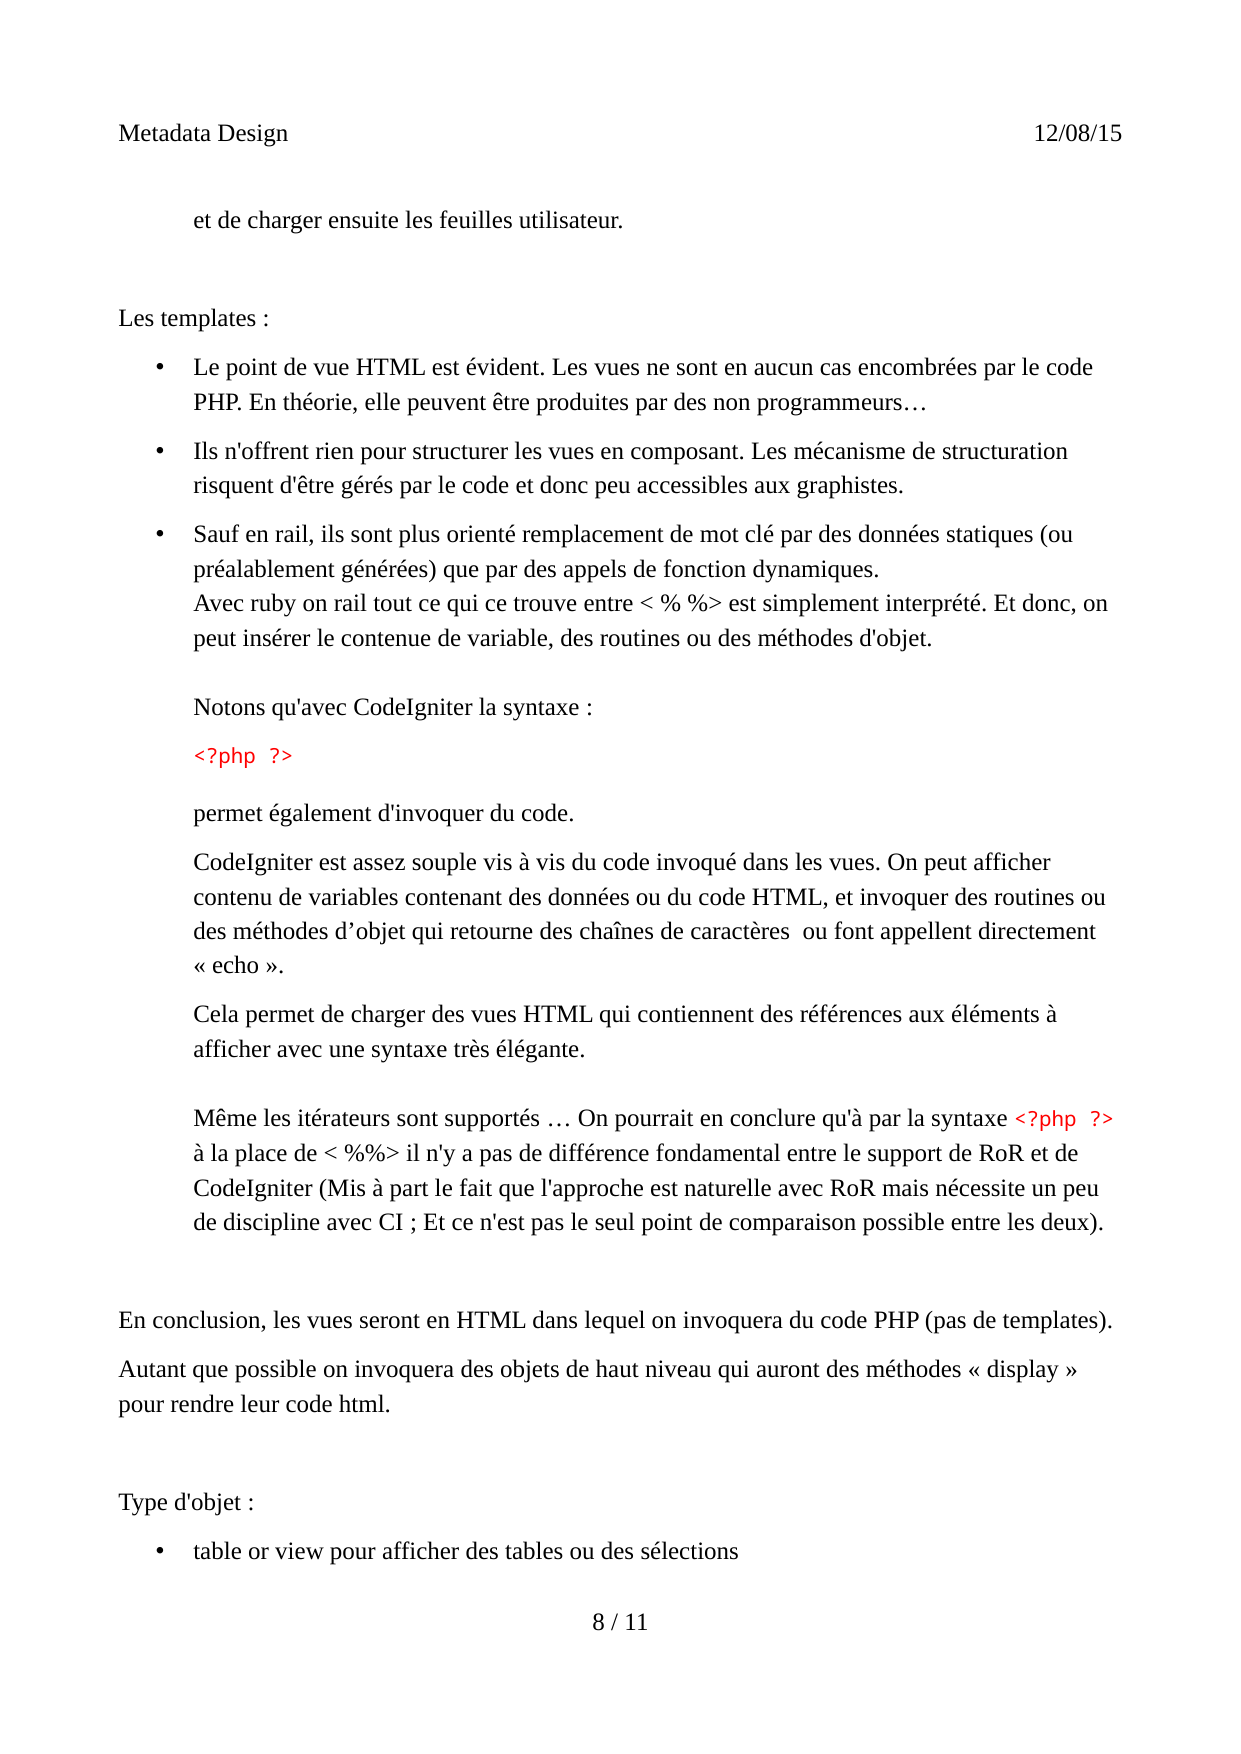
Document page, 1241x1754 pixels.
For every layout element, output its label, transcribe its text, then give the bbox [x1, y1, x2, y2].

text En conclusion, les vues seront en HTML dans lequel on invoquera du code PHP (pas de templates). [118, 1305, 1122, 1334]
text Type d'objet : [118, 1487, 1122, 1516]
list Sauf en rail, ils sont plus orienté remplacement de mot clé par des données statiques (ou préalablement générées) que par des appels de fonction dynamiques. Avec ruby on rail tout ce qui ce trouve entre < % %> est simplement interprété. Et donc, on peut insérer le contenue de variable, des routines ou des méthodes d'objet. Notons qu'avec CodeIgniter la syntaxe : [156, 519, 1122, 721]
text Les templates : [118, 303, 1122, 332]
list Cela permet de charger des vues HTML qui contiennent des références aux éléments à afficher avec une syntaxe très élégante. Même les itérateurs sont supportés … On pourrait en conclure qu'à par la syntaxe <?php ?> à la place de < %%> il n'y a pas de différence fondamental entre le support de RoR et de CodeIgniter (Mis à part le fait que l'approche est naturelle avec RoR mais nécessite un peu de discipline avec CI ; Et ce n'est pas le seul point de comparaison possible entre les deux). [156, 999, 1122, 1236]
list et de charger ensuite les feuilles utilisateur. [156, 205, 1122, 234]
list <?php ?> [156, 741, 1122, 769]
list Le point de vue HTML est évident. Les vues ne sont en aucun cas encombrées par le code PHP. En théorie, elle peuvent être produites par des non programmeurs… [156, 352, 1122, 416]
list CodeIgniter est assez souple vis à vis du code invoqué dans les vues. On peut afficher contenu de variables contenant des données ou du code HTML, et invoquer des routines ou des méthodes d’objet qui retourne des chaînes de caractères ou font appellent directement « echo ». [156, 847, 1122, 979]
text Autant que possible on invoquera des objets de haut niveau qui auront des méthodes « display » pour rendre leur code html. [118, 1354, 1122, 1418]
list table or view pour afficher des tables ou des sélections [156, 1536, 1122, 1565]
list Ils n'offrent rien pour structurer les vues en composant. Les mécanisme de structuration risquent d'être gérés par le code et donc peu accessibles aux graphistes. [156, 436, 1122, 499]
list permet également d'invoquer du code. [156, 798, 1122, 827]
